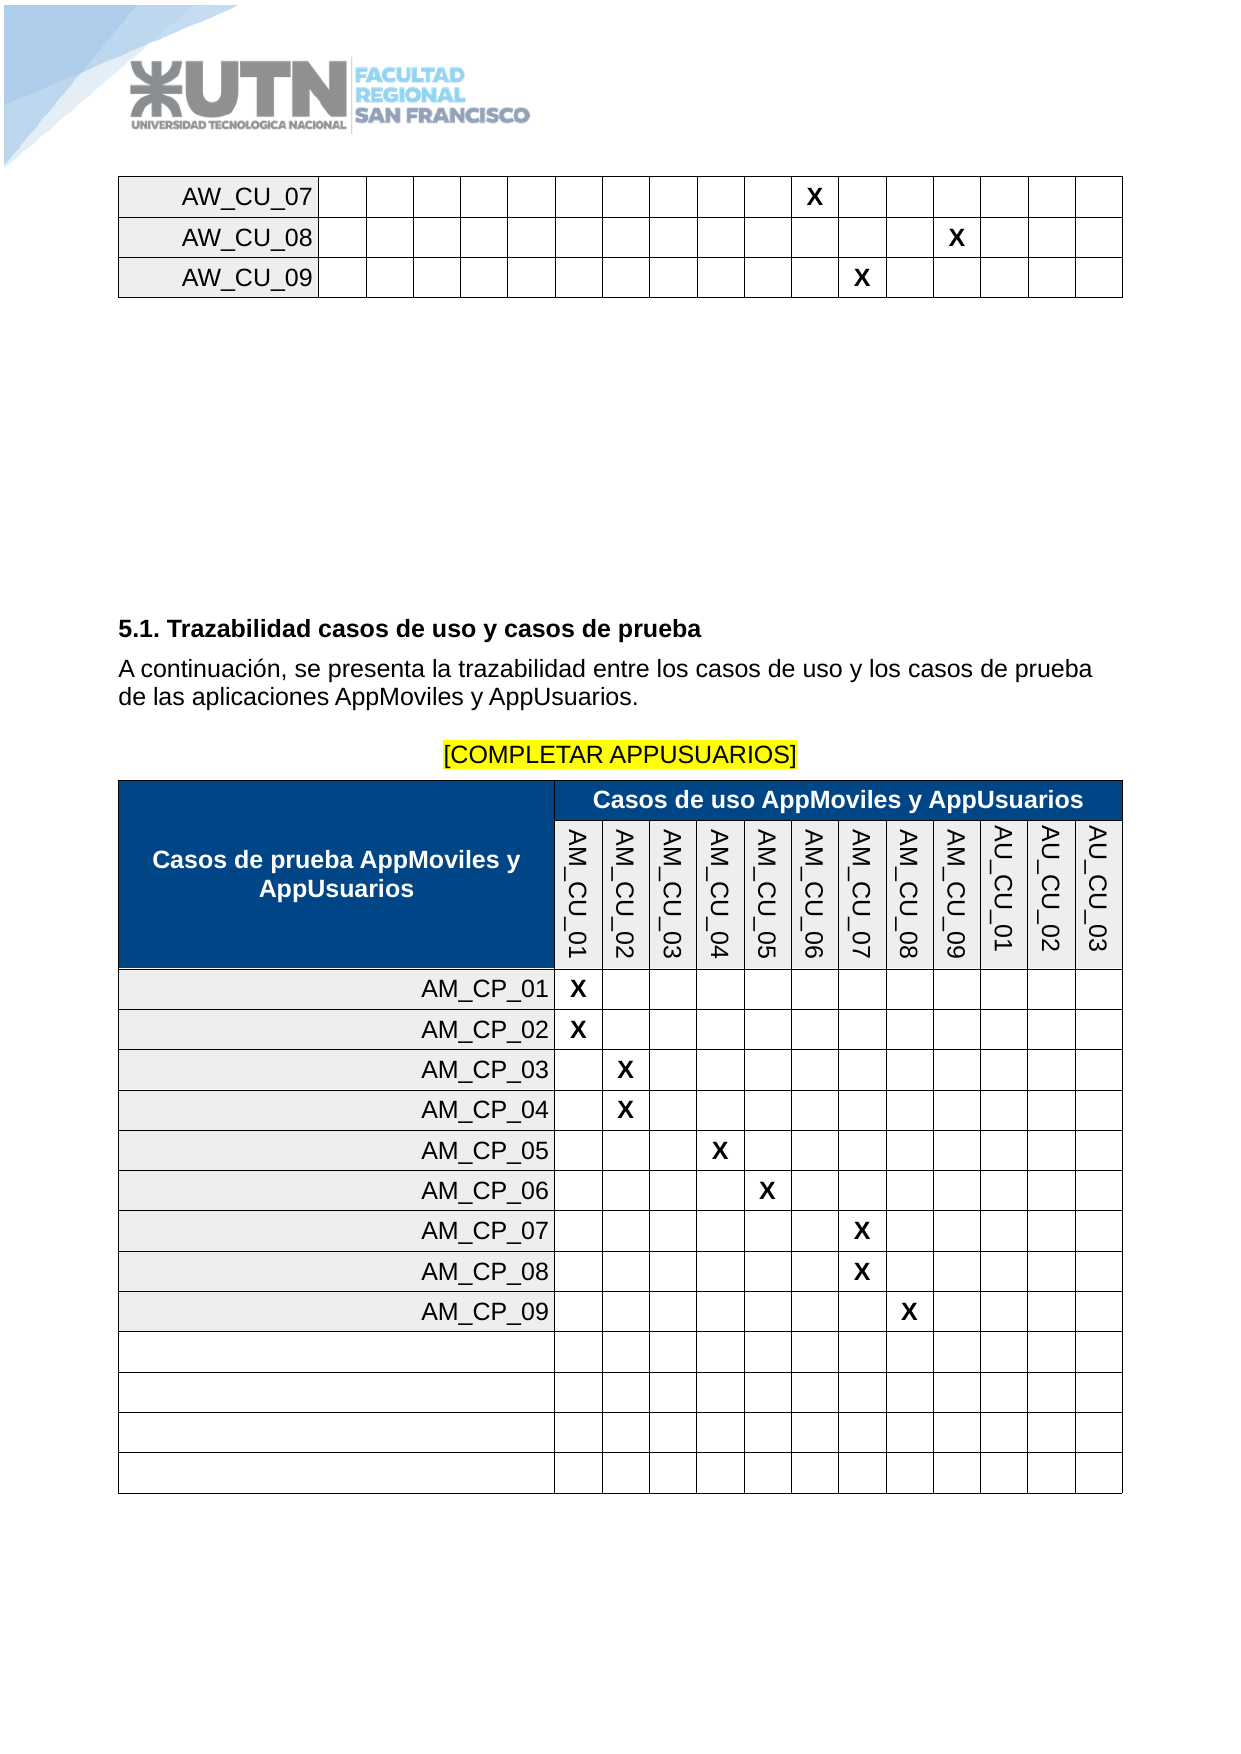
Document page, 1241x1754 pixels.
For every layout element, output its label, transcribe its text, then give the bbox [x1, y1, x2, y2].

table_cell [792, 1050, 838, 1089]
table_cell [1076, 970, 1122, 1009]
table_cell [119, 1332, 554, 1372]
text 5.1. Trazabilidad casos de uso y casos de prueba [118, 614, 1122, 643]
table_cell X [887, 1292, 933, 1331]
table_cell [981, 1171, 1027, 1210]
table_cell [745, 1211, 791, 1251]
table_cell [698, 218, 744, 257]
table_cell [839, 1091, 886, 1130]
table_cell [887, 1050, 933, 1089]
table_cell [367, 258, 413, 297]
table_cell [697, 1171, 744, 1210]
table_cell AU_CU_01 [981, 821, 1027, 968]
table_cell [934, 1010, 980, 1049]
table_cell [650, 258, 697, 297]
table_cell [1029, 218, 1075, 257]
table_cell [887, 1211, 933, 1251]
table_cell [839, 1373, 886, 1412]
table_cell [319, 218, 366, 257]
table_cell [119, 1413, 554, 1452]
table_cell [981, 218, 1028, 257]
table_cell [1076, 1453, 1122, 1493]
table_cell [792, 1373, 838, 1412]
table_cell [697, 970, 744, 1009]
table_cell [603, 970, 649, 1009]
table_cell [839, 218, 886, 257]
table_cell [603, 1413, 649, 1452]
table_cell [745, 1010, 791, 1049]
table_cell [792, 1252, 838, 1291]
table_cell AW_CU_07 [119, 177, 318, 217]
table_cell [650, 1332, 696, 1372]
table_cell [887, 1131, 933, 1170]
table_cell [556, 177, 602, 217]
table_cell AM_CP_02 [119, 1010, 554, 1049]
table_cell [650, 1373, 696, 1412]
table_cell X [697, 1131, 744, 1170]
table_cell [792, 1292, 838, 1331]
table_cell [981, 1050, 1027, 1089]
table_cell [555, 1373, 602, 1412]
table_cell [697, 1292, 744, 1331]
table_cell [603, 1332, 649, 1372]
table_cell [555, 1091, 602, 1130]
table_cell [745, 1413, 791, 1452]
table_cell [650, 1171, 696, 1210]
table_cell [887, 1453, 933, 1493]
table_cell X [745, 1171, 791, 1210]
table_cell [745, 258, 791, 297]
table_cell [839, 1050, 886, 1089]
table_cell [1076, 177, 1122, 217]
table_cell [555, 1332, 602, 1372]
table_cell AM_CP_03 [119, 1050, 554, 1089]
table_cell [981, 1131, 1027, 1170]
table_cell [1028, 1171, 1075, 1210]
table_cell [556, 258, 602, 297]
table_cell [1076, 258, 1122, 297]
table_cell [745, 1373, 791, 1412]
table_cell AM_CU_02 [603, 821, 649, 968]
table_cell [934, 1050, 980, 1089]
table_cell [839, 1413, 886, 1452]
table_cell AM_CU_04 [697, 821, 744, 968]
table_cell [839, 970, 886, 1009]
table_cell [1076, 1211, 1122, 1251]
table_cell AM_CP_08 [119, 1252, 554, 1291]
table_cell [1028, 1211, 1075, 1251]
table_cell [981, 1332, 1027, 1372]
table_cell [1028, 1292, 1075, 1331]
table_cell AW_CU_09 [119, 258, 318, 297]
table_cell [697, 1453, 744, 1493]
table_cell X [934, 218, 980, 257]
table_cell AM_CP_09 [119, 1292, 554, 1331]
table_cell [887, 1332, 933, 1372]
table_cell [934, 1292, 980, 1331]
table_cell [367, 218, 413, 257]
table_cell [934, 258, 980, 297]
table_cell [555, 1050, 602, 1089]
table_cell [461, 218, 507, 257]
table_cell [792, 1010, 838, 1049]
table_cell [603, 177, 649, 217]
table_cell [887, 1171, 933, 1210]
table_cell [934, 1453, 980, 1493]
table_cell [887, 1091, 933, 1130]
table_cell [934, 1252, 980, 1291]
table_cell [1028, 1413, 1075, 1452]
table_cell [934, 970, 980, 1009]
table_cell [792, 218, 838, 257]
table_cell [697, 1332, 744, 1372]
table_cell [650, 1131, 696, 1170]
table_cell [555, 1292, 602, 1331]
table_cell [697, 1091, 744, 1130]
table_cell [555, 1453, 602, 1493]
table_cell [698, 258, 744, 297]
table_cell [650, 1292, 696, 1331]
table_cell [1076, 1252, 1122, 1291]
table_cell X [839, 1211, 886, 1251]
table_header Casos de uso AppMoviles y AppUsuarios [555, 781, 1122, 820]
table_cell [839, 1453, 886, 1493]
table_cell [839, 1171, 886, 1210]
table_cell [887, 1413, 933, 1452]
text [COMPLETAR APPUSUARIOS] [118, 740, 1122, 769]
table_cell [792, 1413, 838, 1452]
table_header Casos de prueba AppMoviles y AppUsuarios [119, 781, 554, 968]
table_cell [697, 1211, 744, 1251]
table_cell [650, 177, 697, 217]
table_cell [603, 258, 649, 297]
table_cell [555, 1131, 602, 1170]
table_cell [697, 1413, 744, 1452]
table_cell [887, 1010, 933, 1049]
picture [3, 5, 532, 169]
table_cell AM_CU_05 [745, 821, 791, 968]
table_cell [792, 258, 838, 297]
table_cell [1076, 1010, 1122, 1049]
table_cell [603, 1010, 649, 1049]
table_cell AM_CP_07 [119, 1211, 554, 1251]
table_cell [508, 218, 555, 257]
table_cell [650, 1010, 696, 1049]
table_cell [839, 1332, 886, 1372]
table_cell [556, 218, 602, 257]
table_cell [745, 1131, 791, 1170]
table_cell [1029, 177, 1075, 217]
table_cell AM_CU_03 [650, 821, 696, 968]
table_cell [697, 1050, 744, 1089]
table_cell [1076, 1171, 1122, 1210]
table_cell [839, 1292, 886, 1331]
table_cell [792, 1453, 838, 1493]
table_cell [981, 1252, 1027, 1291]
table_cell [1028, 1131, 1075, 1170]
table_cell [981, 258, 1028, 297]
table_cell [981, 1211, 1027, 1251]
table_cell [508, 177, 555, 217]
table_cell X [792, 177, 838, 217]
table_cell [934, 1332, 980, 1372]
table_cell AU_CU_03 [1076, 821, 1122, 968]
table_cell [745, 177, 791, 217]
table_cell [1076, 1373, 1122, 1412]
table_cell [319, 258, 366, 297]
table_cell [887, 177, 933, 217]
table_cell [934, 1171, 980, 1210]
table_cell [1028, 970, 1075, 1009]
table_cell [981, 177, 1028, 217]
table_cell [698, 177, 744, 217]
table_cell [603, 1252, 649, 1291]
table_cell [1029, 258, 1075, 297]
table_cell AM_CU_06 [792, 821, 838, 968]
table_cell [934, 1131, 980, 1170]
table_cell [839, 177, 886, 217]
table_cell [934, 177, 980, 217]
table_cell [981, 1373, 1027, 1412]
table_cell [745, 1453, 791, 1493]
table_cell [792, 1091, 838, 1130]
table_cell [1028, 1050, 1075, 1089]
table_cell X [603, 1050, 649, 1089]
table_cell [1076, 1050, 1122, 1089]
table_cell [887, 218, 933, 257]
table_cell [745, 970, 791, 1009]
table_cell [508, 258, 555, 297]
table_cell [603, 1211, 649, 1251]
table_cell [119, 1453, 554, 1493]
table_cell [603, 218, 649, 257]
table_cell [981, 1091, 1027, 1130]
table_cell [934, 1373, 980, 1412]
table_cell [792, 1211, 838, 1251]
table_cell [650, 1413, 696, 1452]
table_cell [981, 1292, 1027, 1331]
table_cell AM_CU_07 [839, 821, 886, 968]
table_cell [367, 177, 413, 217]
table_cell [555, 1171, 602, 1210]
table_cell [792, 970, 838, 1009]
table_cell AM_CU_01 [555, 821, 602, 968]
table_cell [650, 1050, 696, 1089]
table_cell [650, 1091, 696, 1130]
table_cell [650, 1252, 696, 1291]
table_cell [745, 1252, 791, 1291]
table_cell [1076, 1413, 1122, 1452]
table_cell [697, 1252, 744, 1291]
table_cell [603, 1373, 649, 1412]
table_cell [697, 1373, 744, 1412]
table_cell [839, 1131, 886, 1170]
table_cell AM_CP_01 [119, 970, 554, 1009]
table_cell [650, 1211, 696, 1251]
table_cell [887, 970, 933, 1009]
table_cell [1028, 1373, 1075, 1412]
table_cell [119, 1373, 554, 1412]
table_cell X [555, 1010, 602, 1049]
table_cell AW_CU_08 [119, 218, 318, 257]
table_cell [934, 1091, 980, 1130]
table_cell [745, 1091, 791, 1130]
table_cell [461, 177, 507, 217]
table_cell AM_CU_09 [934, 821, 980, 968]
table_cell [981, 970, 1027, 1009]
table_cell [414, 218, 460, 257]
table_cell [792, 1131, 838, 1170]
table_cell [1076, 218, 1122, 257]
table_cell [1028, 1252, 1075, 1291]
text A continuación, se presenta la trazabilidad entre los casos de uso y los casos de prueba de las aplicaciones AppMoviles y AppUsuarios. [118, 654, 1122, 711]
table_cell [650, 1453, 696, 1493]
table_cell [1028, 1332, 1075, 1372]
table_cell [839, 1010, 886, 1049]
table_cell [934, 1413, 980, 1452]
table_cell [792, 1332, 838, 1372]
table_cell [745, 218, 791, 257]
table_cell [887, 1373, 933, 1412]
table_cell [697, 1010, 744, 1049]
table_cell [1076, 1131, 1122, 1170]
table_cell [603, 1131, 649, 1170]
table_cell [1028, 1010, 1075, 1049]
table_cell [319, 177, 366, 217]
table_cell [650, 970, 696, 1009]
table_cell [414, 258, 460, 297]
table_cell [745, 1050, 791, 1089]
table_cell [603, 1171, 649, 1210]
table_cell AM_CP_04 [119, 1091, 554, 1130]
table_cell [745, 1292, 791, 1331]
table_cell [650, 218, 697, 257]
table_cell [461, 258, 507, 297]
table_cell [603, 1292, 649, 1331]
table_cell [555, 1211, 602, 1251]
table_cell AM_CP_05 [119, 1131, 554, 1170]
table_cell [1076, 1292, 1122, 1331]
table_cell [414, 177, 460, 217]
table_cell X [603, 1091, 649, 1130]
table_cell [555, 1413, 602, 1452]
table_cell [792, 1171, 838, 1210]
table_cell [1028, 1453, 1075, 1493]
table_cell [887, 258, 933, 297]
table_cell X [555, 970, 602, 1009]
table_cell AM_CU_08 [887, 821, 933, 968]
table_cell [1076, 1332, 1122, 1372]
table_cell X [839, 258, 886, 297]
table_cell AM_CP_06 [119, 1171, 554, 1210]
table_cell [934, 1211, 980, 1251]
table_cell [981, 1413, 1027, 1452]
table_cell [887, 1252, 933, 1291]
table_cell [1076, 1091, 1122, 1130]
table_cell [745, 1332, 791, 1372]
table_cell AU_CU_02 [1028, 821, 1075, 968]
table_cell [1028, 1091, 1075, 1130]
table_cell X [839, 1252, 886, 1291]
table_cell [603, 1453, 649, 1493]
table_cell [981, 1453, 1027, 1493]
table_cell [981, 1010, 1027, 1049]
table_cell [555, 1252, 602, 1291]
